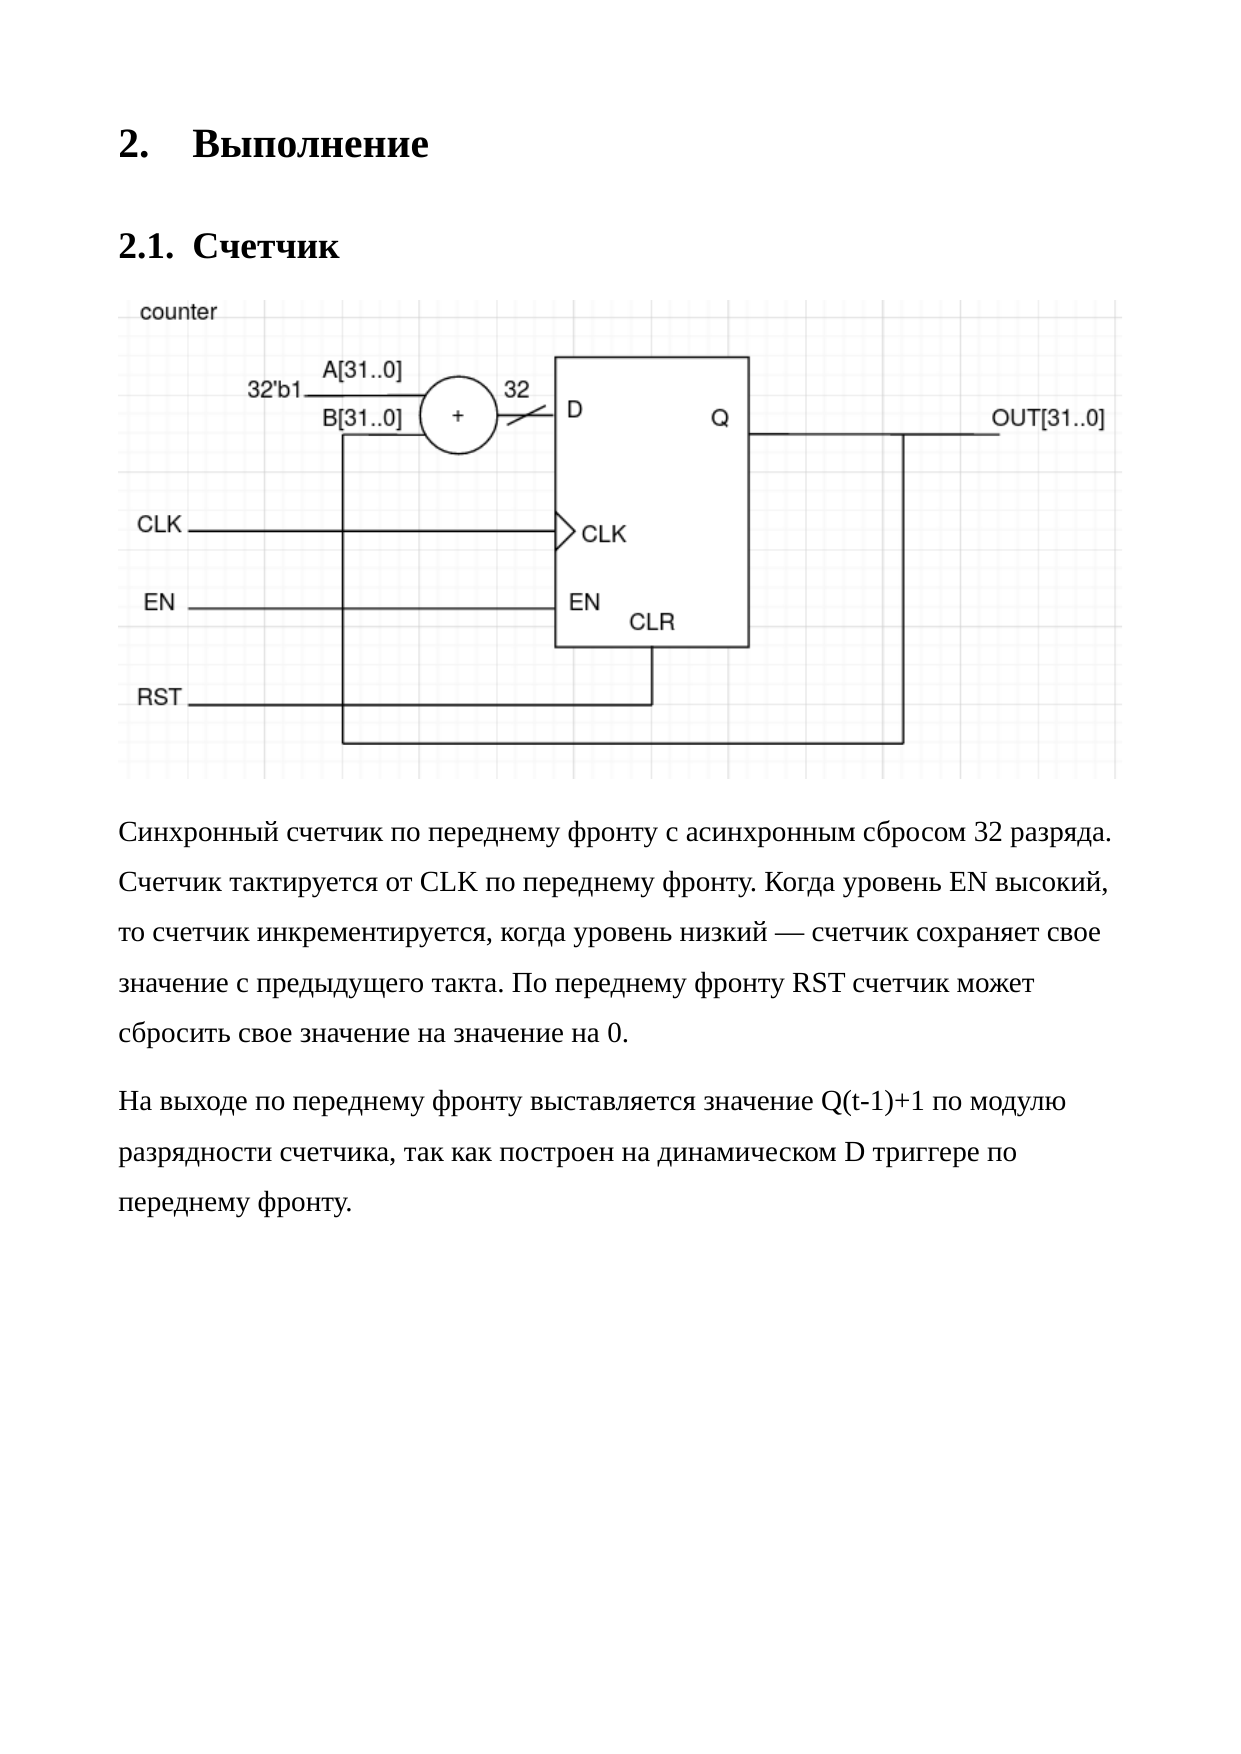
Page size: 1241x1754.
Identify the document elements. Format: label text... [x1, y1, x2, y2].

text Синхронный счетчик по переднему фронту с асинхронным сбросом 32 разряда. Счетчик тактируется от CLK по переднему фронту. Когда уровень EN высокий, то счетчик инкрементируется, когда уровень низкий — счетчик сохраняет свое значение с предыдущего такта. По переднему фронту RST счетчик может сбросить свое значение на значение на 0. [118, 814, 1122, 1049]
text На выходе по переднему фронту выставляется значение Q(t-1)+1 по модулю разрядности счетчика, так как построен на динамическом D триггере по переднему фронту. [118, 1083, 1122, 1218]
subtitle Выполнение [118, 118, 1122, 166]
subtitle Cчетчик [118, 223, 1122, 266]
picture [118, 300, 1123, 779]
